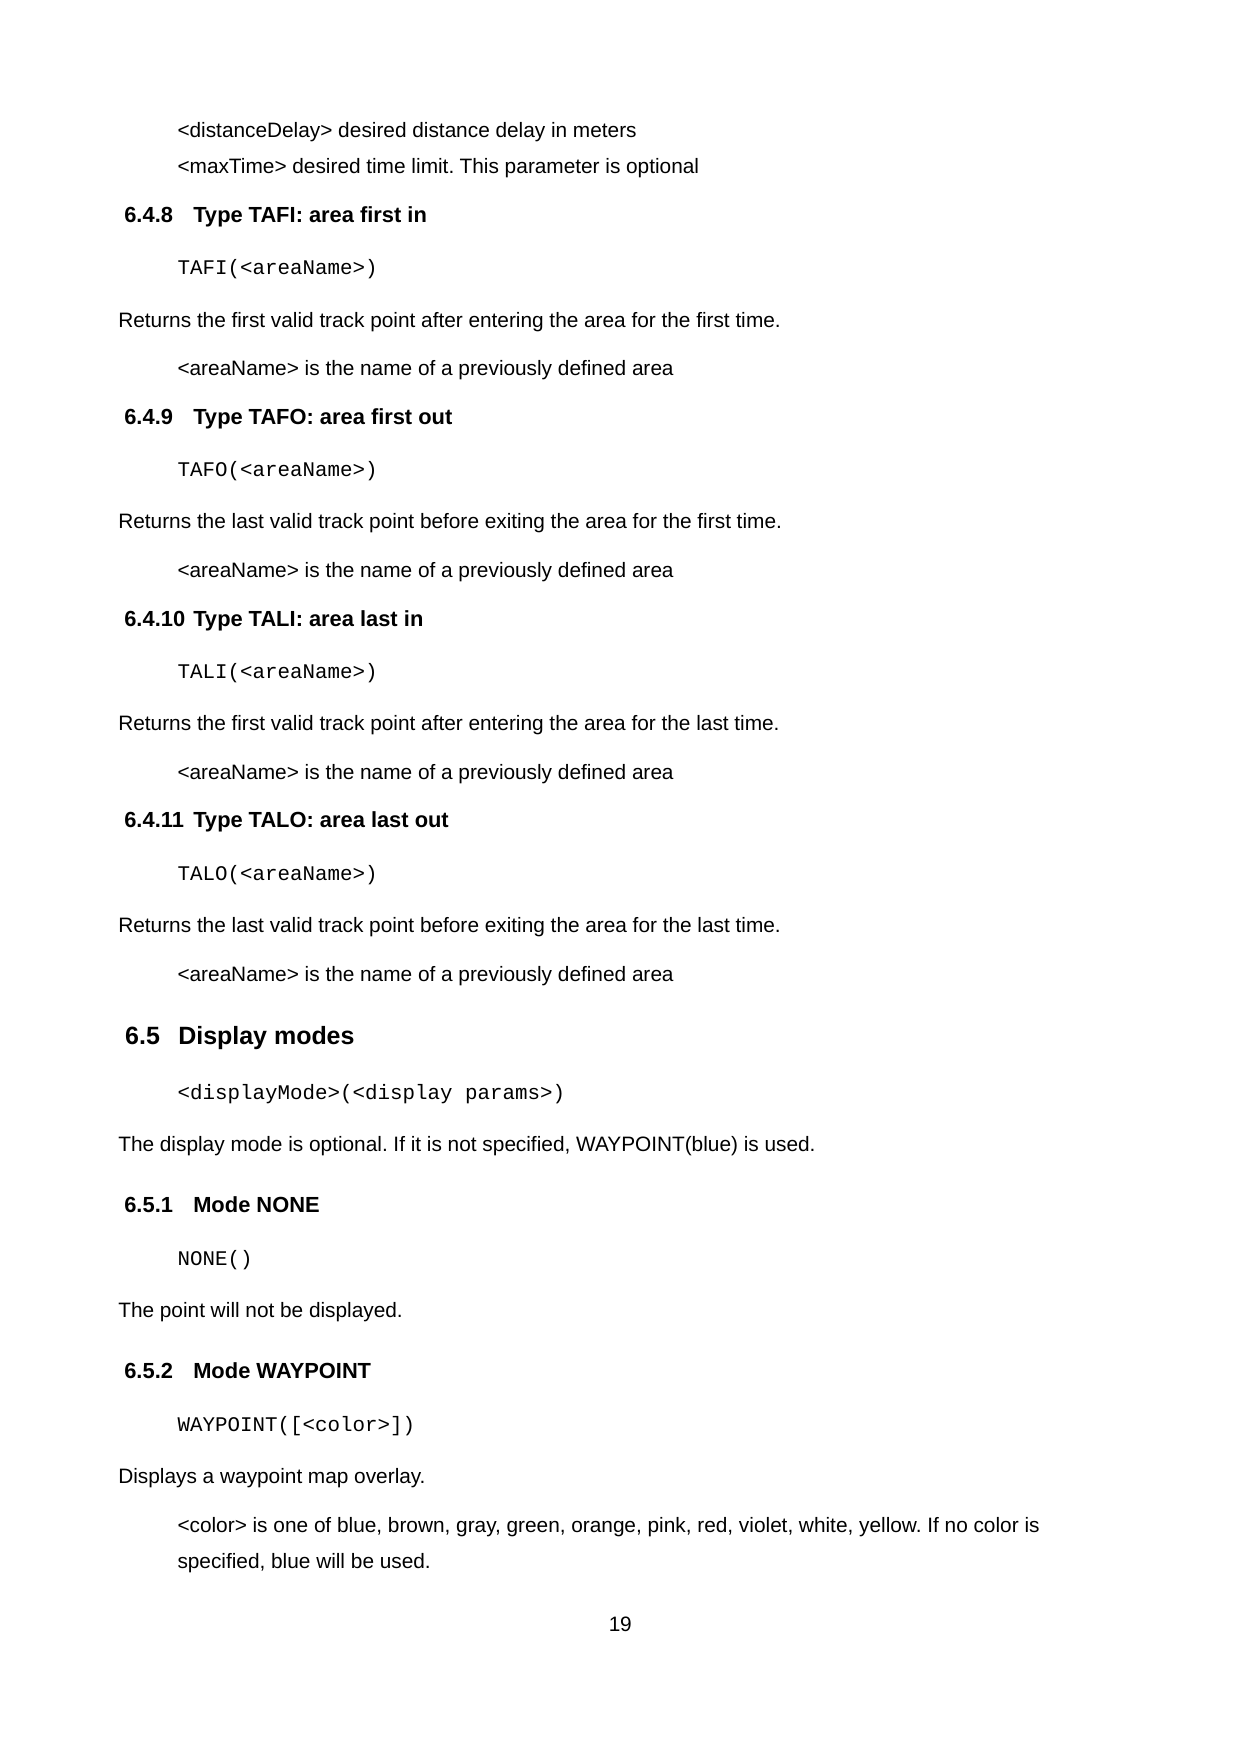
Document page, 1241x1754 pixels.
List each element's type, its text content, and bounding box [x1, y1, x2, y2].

list <areaName> is the name of a previously defined area [177, 962, 1122, 986]
text TAFO(<areaName>) [177, 459, 1063, 483]
list <areaName> is the name of a previously defined area [177, 760, 1122, 784]
text Returns the first valid track point after entering the area for the last time. [118, 711, 1122, 735]
list <distanceDelay> desired distance delay in meters [177, 118, 1122, 142]
text Displays a waypoint map overlay. [118, 1464, 1122, 1488]
text TALO(<areaName>) [177, 863, 1063, 887]
subtitle Type TALO: area last out [118, 807, 1122, 833]
list <areaName> is the name of a previously defined area [177, 356, 1122, 380]
subtitle Type TAFO: area first out [118, 404, 1122, 429]
subtitle Type TALI: area last in [118, 606, 1122, 631]
text Returns the last valid track point before exiting the area for the first time. [118, 509, 1122, 533]
text NONE() [177, 1248, 1063, 1272]
list <color> is one of blue, brown, gray, green, orange, pink, red, violet, white, yellow. If no color is specified, blue will be used. [177, 1512, 1122, 1572]
text Returns the first valid track point after entering the area for the first time. [118, 307, 1122, 331]
text The display mode is optional. If it is not specified, WAYPOINT(blue) is used. [118, 1132, 1122, 1156]
text <displayMode>(<display params>) [177, 1082, 1063, 1106]
list <maxTime> desired time limit. This parameter is optional [177, 154, 1122, 178]
text WAYPOINT([<color>]) [177, 1414, 1063, 1437]
text Returns the last valid track point before exiting the area for the last time. [118, 913, 1122, 937]
list <areaName> is the name of a previously defined area [177, 558, 1122, 582]
text The point will not be displayed. [118, 1298, 1122, 1322]
subtitle Mode NONE [118, 1192, 1122, 1218]
subtitle Type TAFI: area first in [118, 202, 1122, 227]
subtitle Mode WAYPOINT [118, 1358, 1122, 1383]
text TAFI(<areaName>) [177, 257, 1063, 281]
text TALI(<areaName>) [177, 661, 1063, 685]
subtitle Display modes [118, 1021, 1122, 1050]
